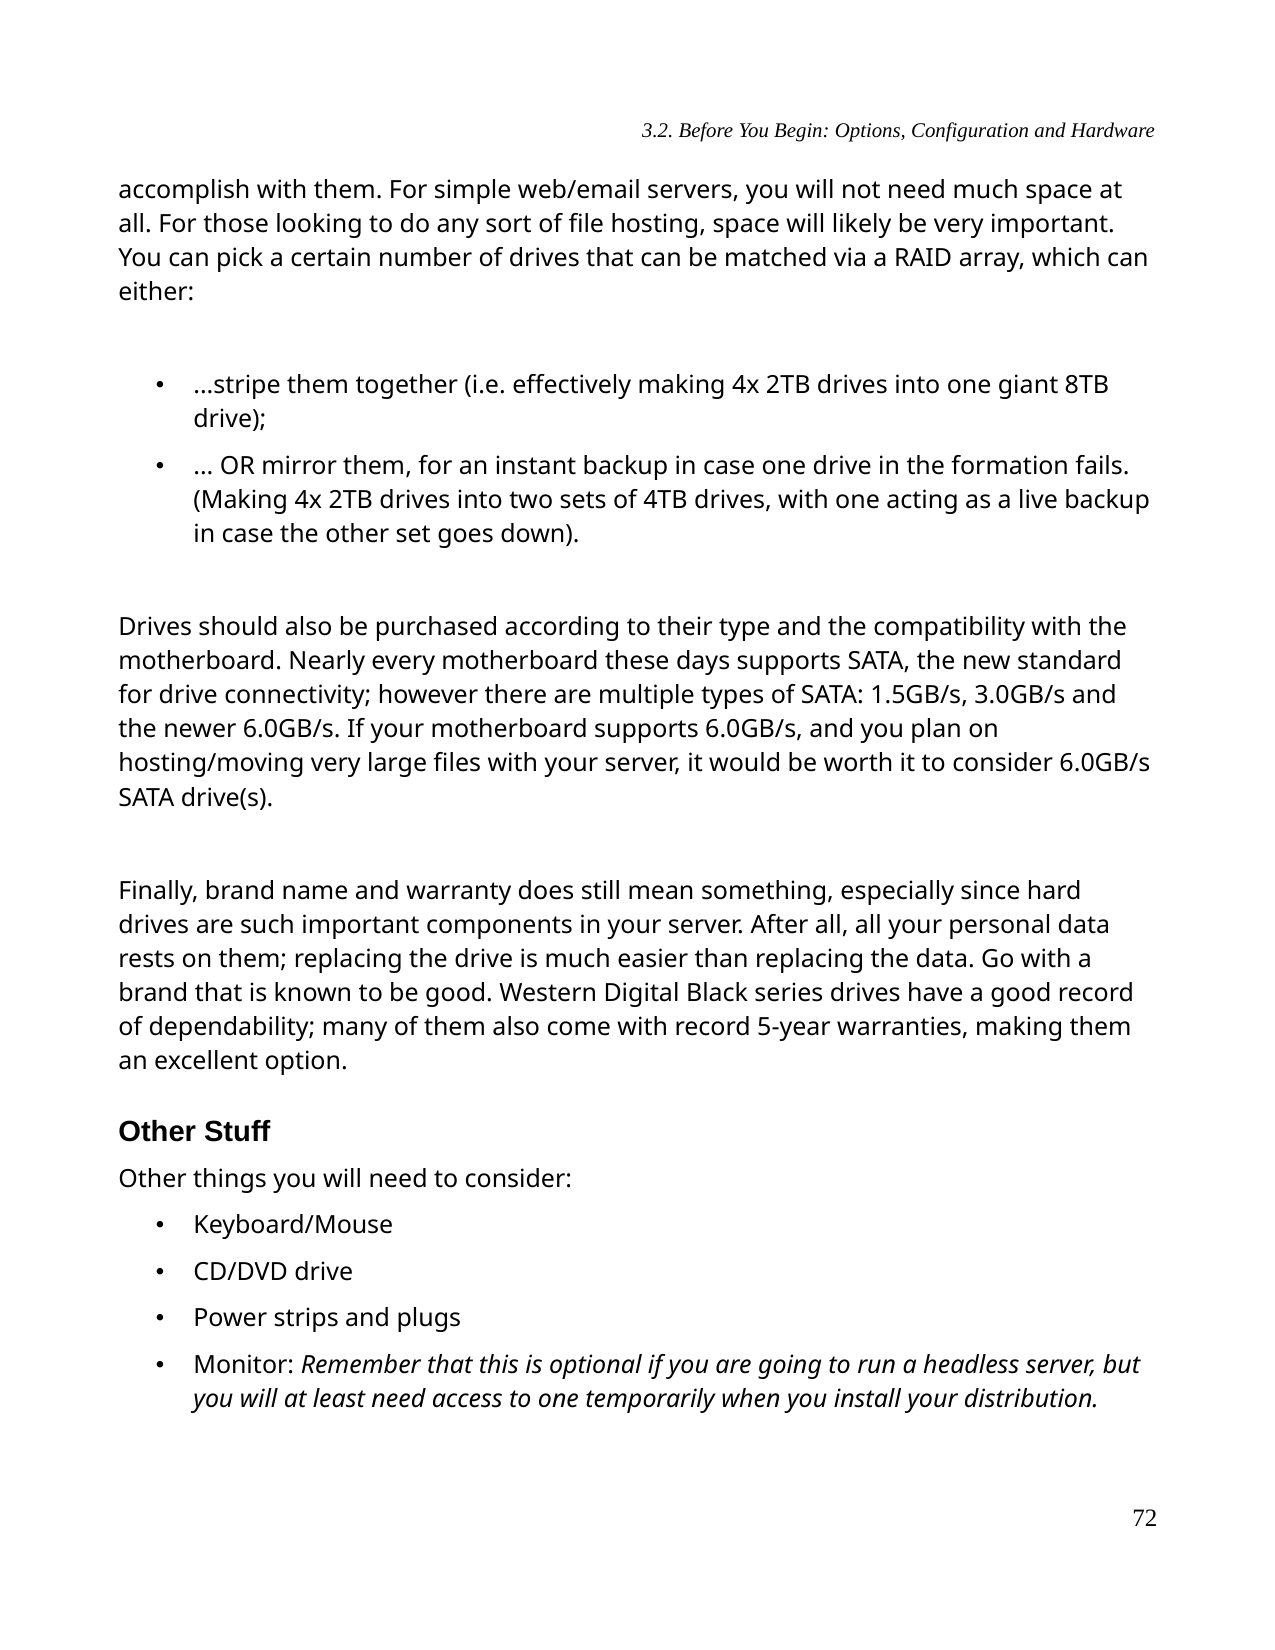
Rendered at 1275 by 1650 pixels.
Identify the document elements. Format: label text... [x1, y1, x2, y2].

text Finally, brand name and warranty does still mean something, especially since hard drives are such important components in your server. After all, all your personal data rests on them; replacing the drive is much easier than replacing the data. Go with a brand that is known to be good. Western Digital Black series drives have a good record of dependability; many of them also come with record 5-year warranties, making them an excellent option. [118, 872, 1157, 1077]
list CD/DVD drive [156, 1253, 1157, 1287]
text accomplish with them. For simple web/email servers, you will not need much space at all. For those looking to do any sort of file hosting, space will likely be very important. You can pick a certain number of drives that can be matched via a RAID array, which can either: [118, 172, 1157, 308]
subtitle Other Stuff [118, 1114, 1157, 1148]
list ... OR mirror them, for an instant backup in case one drive in the formation fails. (Making 4x 2TB drives into two sets of 4TB drives, with one acting as a live backup in case the other set goes down). [156, 448, 1157, 550]
list Monitor: Remember that this is optional if you are going to run a headless server, but you will at least need access to one temporarily when you install your distribution. [156, 1346, 1157, 1414]
list Keyboard/Mouse [156, 1207, 1157, 1241]
text Drives should also be purchased according to their type and the compatibility with the motherboard. Nearly every motherboard these days supports SATA, the new standard for drive connectivity; however there are multiple types of SATA: 1.5GB/s, 3.0GB/s and the newer 6.0GB/s. If your motherboard supports 6.0GB/s, and you plan on hosting/moving very large files with your server, it would be worth it to consider 6.0GB/s SATA drive(s). [118, 609, 1157, 813]
list ...stripe them together (i.e. effectively making 4x 2TB drives into one giant 8TB drive); [156, 367, 1157, 435]
list Power strips and plugs [156, 1300, 1157, 1334]
text Other things you will need to consider: [118, 1160, 1157, 1194]
